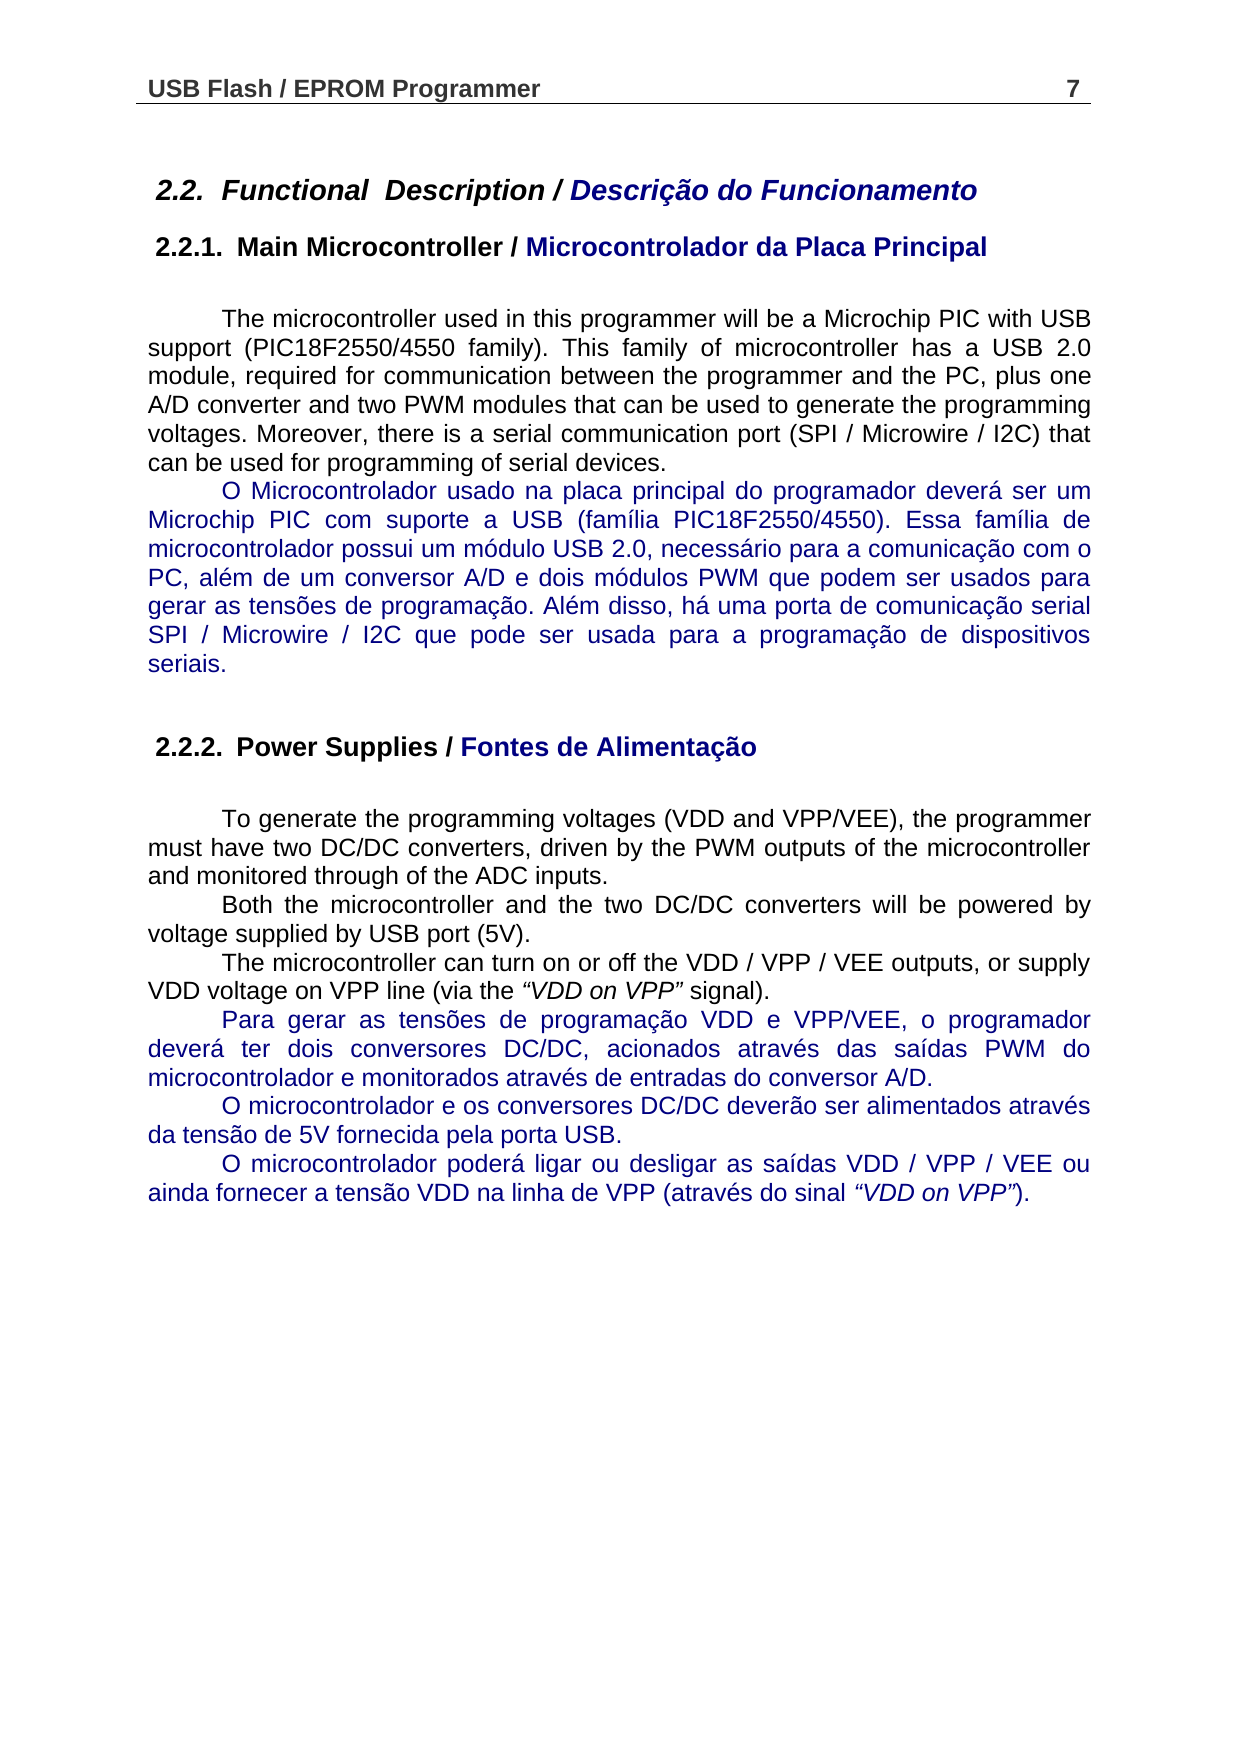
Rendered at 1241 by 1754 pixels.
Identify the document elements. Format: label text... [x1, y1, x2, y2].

text The microcontroller can turn on or off the VDD / VPP / VEE outputs, or supply VDD voltage on VPP line (via the “VDD on VPP” signal). [148, 947, 1093, 1005]
text O microcontrolador poderá ligar ou desligar as saídas VDD / VPP / VEE ou ainda fornecer a tensão VDD na linha de VPP (através do sinal “VDD on VPP”). [148, 1149, 1093, 1206]
text O microcontrolador e os conversores DC/DC deverão ser alimentados através da tensão de 5V fornecida pela porta USB. [148, 1091, 1093, 1149]
text To generate the programming voltages (VDD and VPP/VEE), the programmer must have two DC/DC converters, driven by the PWM outputs of the microcontroller and monitored through of the ADC inputs. [148, 804, 1093, 890]
subtitle Functional Description / Descrição do Funcionamento [148, 173, 1093, 206]
text The microcontroller used in this programmer will be a Microchip PIC with USB support (PIC18F2550/4550 family). This family of microcontroller has a USB 2.0 module, required for communication between the programmer and the PC, plus one A/D converter and two PWM modules that can be used to generate the programming voltages. Moreover, there is a serial communication port (SPI / Microwire / I2C) that can be used for programming of serial devices. [148, 304, 1093, 476]
subtitle Power Supplies / Fontes de Alimentação [148, 731, 1093, 762]
text O Microcontrolador usado na placa principal do programador deverá ser um Microchip PIC com suporte a USB (família PIC18F2550/4550). Essa família de microcontrolador possui um módulo USB 2.0, necessário para a comunicação com o PC, além de um conversor A/D e dois módulos PWM que podem ser usados para gerar as tensões de programação. Além disso, há uma porta de comunicação serial SPI / Microwire / I2C que pode ser usada para a programação de dispositivos seriais. [148, 476, 1093, 677]
text Para gerar as tensões de programação VDD e VPP/VEE, o programador deverá ter dois conversores DC/DC, acionados através das saídas PWM do microcontrolador e monitorados através de entradas do conversor A/D. [148, 1005, 1093, 1091]
text Both the microcontroller and the two DC/DC converters will be powered by voltage supplied by USB port (5V). [148, 890, 1093, 947]
subtitle Main Microcontroller / Microcontrolador da Placa Principal [148, 231, 1093, 262]
